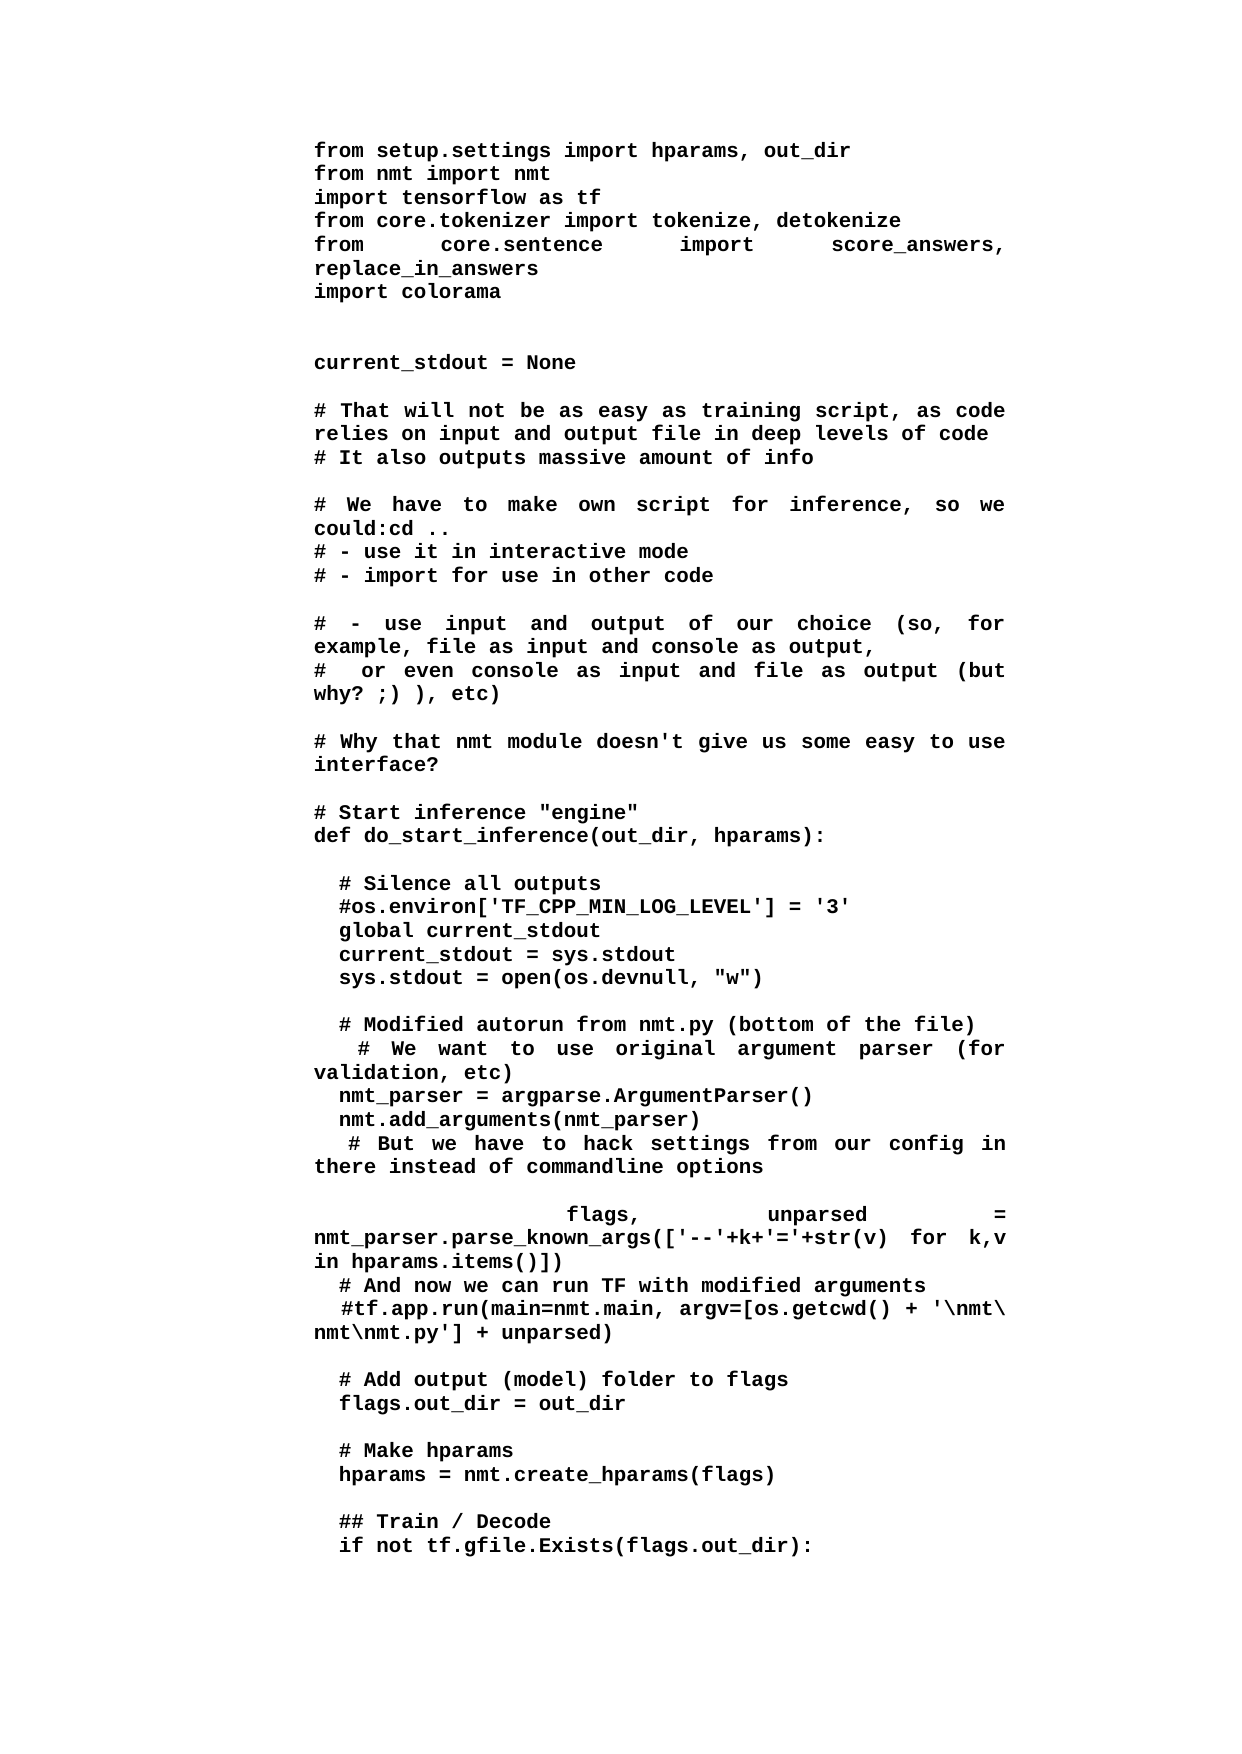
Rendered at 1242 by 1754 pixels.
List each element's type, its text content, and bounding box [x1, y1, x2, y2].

text # - use input and output of our choice (so, for example, file as input and console as output, [314, 612, 1006, 660]
text current_stdout = sys.stdout [314, 943, 1006, 967]
text # or even console as input and file as output (but why? ;) ), etc) [314, 660, 1006, 707]
text import tensorflow as tf [314, 187, 1006, 211]
text # - import for use in other code [314, 565, 1006, 589]
text from nmt import nmt [314, 163, 1006, 187]
text if not tf.gfile.Exists(flags.out_dir): [314, 1535, 1006, 1558]
text # But we have to hack settings from our config in there instead of commandline options [314, 1133, 1006, 1180]
text global current_stdout [314, 920, 1006, 943]
text # Why that nmt module doesn't give us some easy to use interface? [314, 731, 1006, 778]
text #tf.app.run(main=nmt.main, argv=[os.getcwd() + '\nmt\nmt\nmt.py'] + unparsed) [314, 1298, 1006, 1346]
text # And now we can run TF with modified arguments [314, 1274, 1006, 1298]
text # We want to use original argument parser (for validation, etc) [314, 1038, 1006, 1085]
text # Add output (model) folder to flags [314, 1369, 1006, 1393]
text # Make hparams [314, 1440, 1006, 1464]
text nmt_parser = argparse.ArgumentParser() [314, 1085, 1006, 1109]
text #os.environ['TF_CPP_MIN_LOG_LEVEL'] = '3' [314, 896, 1006, 920]
text ## Train / Decode [314, 1511, 1006, 1535]
text import colorama [314, 281, 1006, 305]
text # Start inference "engine" [314, 802, 1006, 825]
text # We have to make own script for inference, so we could:cd .. [314, 494, 1006, 542]
text nmt.add_arguments(nmt_parser) [314, 1109, 1006, 1133]
text hparams = nmt.create_hparams(flags) [314, 1464, 1006, 1487]
text flags.out_dir = out_dir [314, 1393, 1006, 1416]
text from core.tokenizer import tokenize, detokenize [314, 211, 1006, 234]
text current_stdout = None [314, 352, 1006, 376]
text # That will not be as easy as training script, as code relies on input and output file in deep levels of code [314, 400, 1006, 447]
text from setup.settings import hparams, out_dir [314, 139, 1006, 163]
text # Silence all outputs [314, 873, 1006, 896]
text # Modified autorun from nmt.py (bottom of the file) [314, 1014, 1006, 1038]
text sys.stdout = open(os.devnull, "w") [314, 967, 1006, 991]
text # - use it in interactive mode [314, 542, 1006, 565]
text def do_start_inference(out_dir, hparams): [314, 825, 1006, 849]
text # It also outputs massive amount of info [314, 447, 1006, 471]
text flags, unparsed = nmt_parser.parse_known_args(['--'+k+'='+str(v) for k,v in hparams.items()]) [314, 1204, 1006, 1274]
text from core.sentence import score_answers, replace_in_answers [314, 234, 1006, 281]
